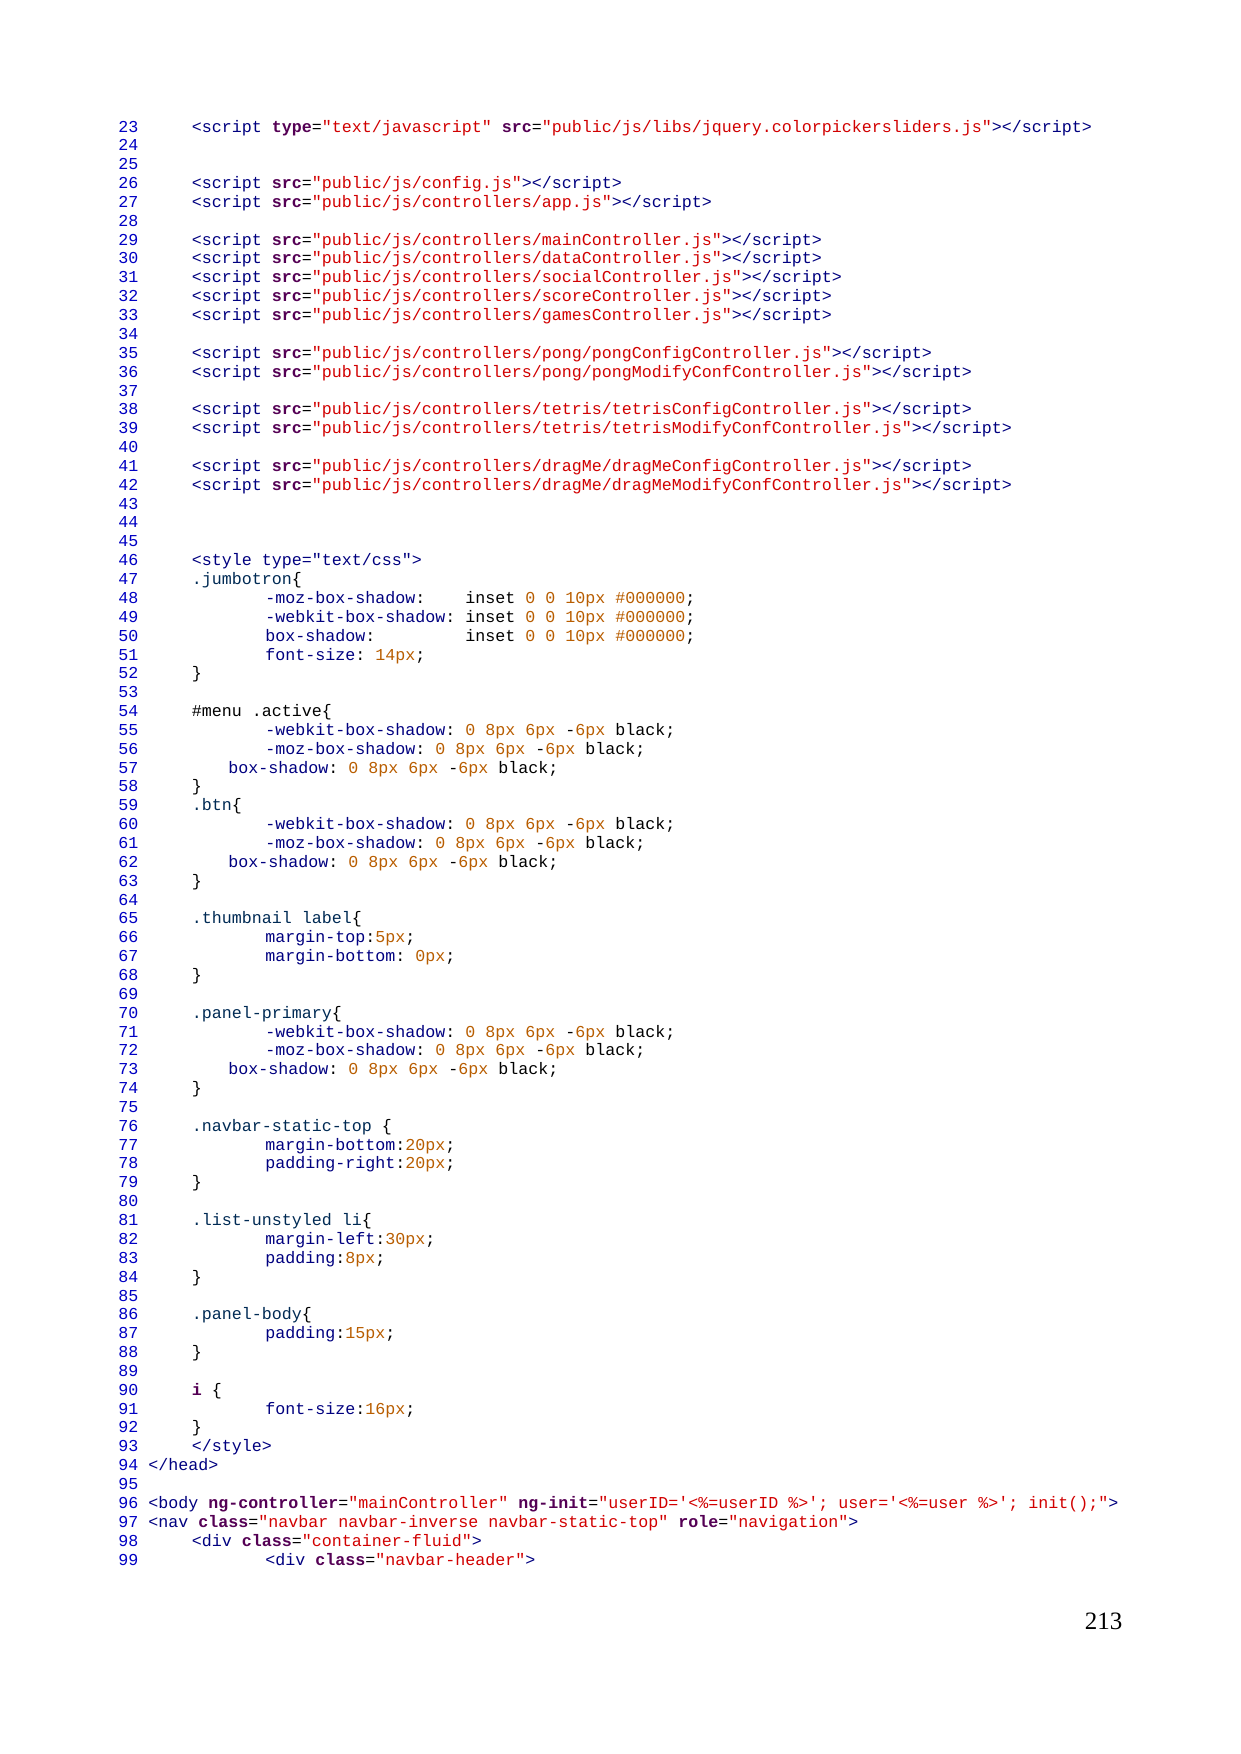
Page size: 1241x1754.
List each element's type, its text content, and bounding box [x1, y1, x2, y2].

text 54 #menu .active{ [118, 703, 1122, 721]
text 89 [118, 1362, 1122, 1381]
text 49 -webkit-box-shadow: inset 0 0 10px #000000; [118, 608, 1122, 627]
text 74 } [118, 1080, 1122, 1098]
text 26 <script src="public/js/config.js"></script> [118, 175, 1122, 193]
text 32 <script src="public/js/controllers/scoreController.js"></script> [118, 288, 1122, 307]
text 65 .thumbnail label{ [118, 910, 1122, 929]
text 31 <script src="public/js/controllers/socialController.js"></script> [118, 269, 1122, 288]
text 34 [118, 326, 1122, 344]
text 53 [118, 684, 1122, 703]
text 96 <body ng-controller="mainController" ng-init="userID='<%=userID %>'; user='<%=user %>'; init();"> [118, 1494, 1122, 1513]
text 85 [118, 1287, 1122, 1306]
text 86 .panel-body{ [118, 1306, 1122, 1325]
text 40 [118, 439, 1122, 457]
text 93 </style> [118, 1438, 1122, 1457]
text 68 } [118, 967, 1122, 985]
text 98 <div class="container-fluid"> [118, 1532, 1122, 1551]
text 97 <nav class="navbar navbar-inverse navbar-static-top" role="navigation"> [118, 1513, 1122, 1532]
text 35 <script src="public/js/controllers/pong/pongConfigController.js"></script> [118, 344, 1122, 363]
text 78 padding-right:20px; [118, 1155, 1122, 1174]
text 72 -moz-box-shadow: 0 8px 6px -6px black; [118, 1042, 1122, 1061]
text 51 font-size: 14px; [118, 646, 1122, 665]
text 99 <div class="navbar-header"> [118, 1551, 1122, 1570]
text 23 <script type="text/javascript" src="public/js/libs/jquery.colorpickersliders.js"></script> [118, 118, 1122, 137]
text 44 [118, 514, 1122, 533]
text 77 margin-bottom:20px; [118, 1136, 1122, 1155]
text 41 <script src="public/js/controllers/dragMe/dragMeConfigController.js"></script> [118, 457, 1122, 476]
text 37 [118, 382, 1122, 401]
text 52 } [118, 665, 1122, 684]
text 58 } [118, 778, 1122, 797]
text 90 i { [118, 1381, 1122, 1400]
text 43 [118, 495, 1122, 514]
text 71 -webkit-box-shadow: 0 8px 6px -6px black; [118, 1023, 1122, 1042]
text 56 -moz-box-shadow: 0 8px 6px -6px black; [118, 740, 1122, 759]
text 82 margin-left:30px; [118, 1231, 1122, 1249]
text 87 padding:15px; [118, 1325, 1122, 1344]
text 29 <script src="public/js/controllers/mainController.js"></script> [118, 231, 1122, 250]
text 80 [118, 1193, 1122, 1212]
text 46 <style type="text/css"> [118, 552, 1122, 571]
text 67 margin-bottom: 0px; [118, 948, 1122, 967]
text 88 } [118, 1344, 1122, 1362]
text 83 padding:8px; [118, 1249, 1122, 1268]
text 66 margin-top:5px; [118, 929, 1122, 948]
text 81 .list-unstyled li{ [118, 1212, 1122, 1231]
text 57 box-shadow: 0 8px 6px -6px black; [118, 759, 1122, 778]
text 62 box-shadow: 0 8px 6px -6px black; [118, 853, 1122, 872]
text 25 [118, 156, 1122, 175]
text 38 <script src="public/js/controllers/tetris/tetrisConfigController.js"></script> [118, 401, 1122, 420]
text 45 [118, 533, 1122, 552]
text 59 .btn{ [118, 797, 1122, 816]
text 28 [118, 212, 1122, 231]
text 61 -moz-box-shadow: 0 8px 6px -6px black; [118, 834, 1122, 853]
text 92 } [118, 1419, 1122, 1438]
text 84 } [118, 1268, 1122, 1287]
text 39 <script src="public/js/controllers/tetris/tetrisModifyConfController.js"></script> [118, 420, 1122, 439]
text 63 } [118, 872, 1122, 891]
text 47 .jumbotron{ [118, 571, 1122, 589]
text 50 box-shadow: inset 0 0 10px #000000; [118, 627, 1122, 646]
text 95 [118, 1476, 1122, 1494]
text 33 <script src="public/js/controllers/gamesController.js"></script> [118, 307, 1122, 326]
text 64 [118, 891, 1122, 910]
text 76 .navbar-static-top { [118, 1117, 1122, 1136]
text 79 } [118, 1174, 1122, 1193]
text 42 <script src="public/js/controllers/dragMe/dragMeModifyConfController.js"></script> [118, 476, 1122, 495]
text 48 -moz-box-shadow: inset 0 0 10px #000000; [118, 589, 1122, 608]
text 91 font-size:16px; [118, 1400, 1122, 1419]
text 24 [118, 137, 1122, 156]
text 69 [118, 985, 1122, 1004]
text 94 </head> [118, 1457, 1122, 1476]
text 27 <script src="public/js/controllers/app.js"></script> [118, 193, 1122, 212]
text 70 .panel-primary{ [118, 1004, 1122, 1023]
text 73 box-shadow: 0 8px 6px -6px black; [118, 1061, 1122, 1080]
text 36 <script src="public/js/controllers/pong/pongModifyConfController.js"></script> [118, 363, 1122, 382]
text 30 <script src="public/js/controllers/dataController.js"></script> [118, 250, 1122, 269]
text 60 -webkit-box-shadow: 0 8px 6px -6px black; [118, 816, 1122, 834]
text 75 [118, 1098, 1122, 1117]
text 55 -webkit-box-shadow: 0 8px 6px -6px black; [118, 721, 1122, 740]
